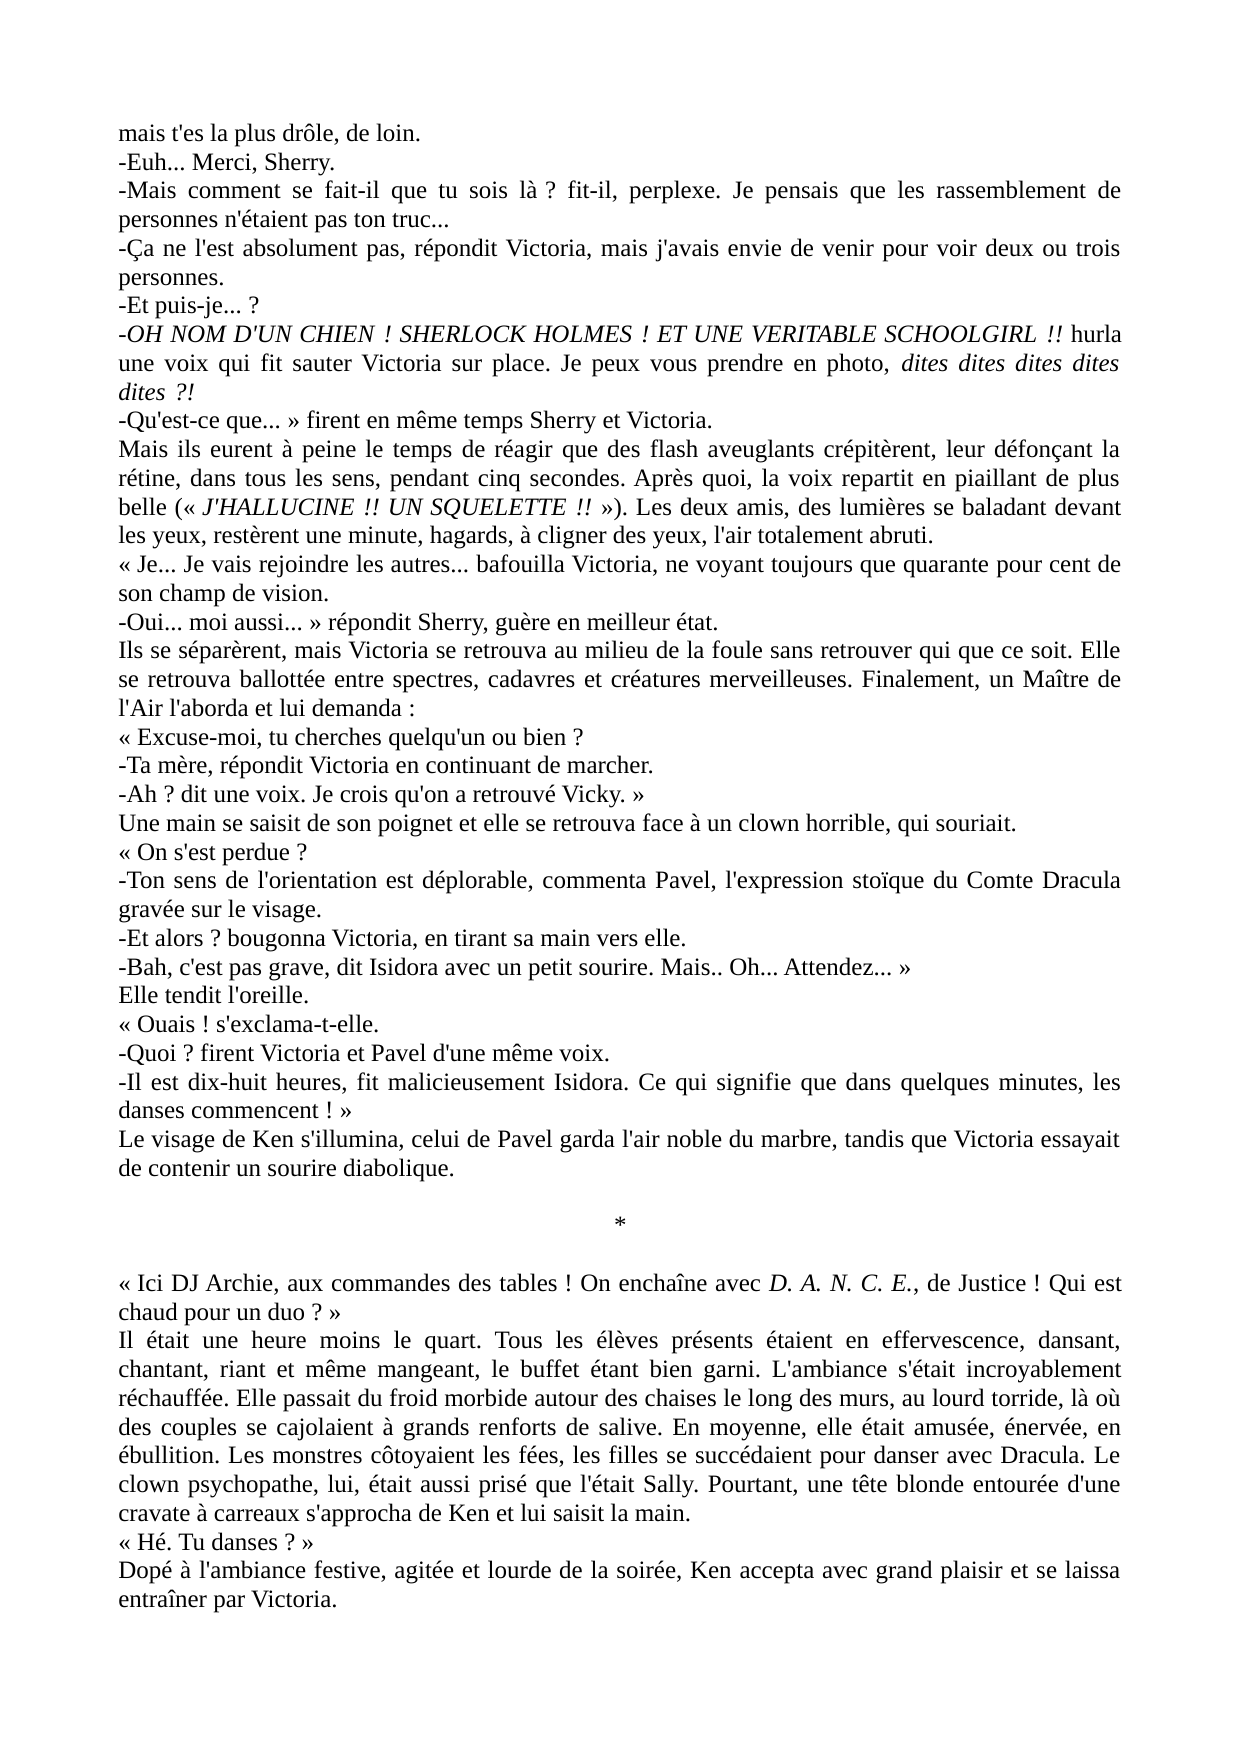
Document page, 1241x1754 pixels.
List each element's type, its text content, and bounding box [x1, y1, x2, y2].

text -OH NOM D'UN CHIEN ! SHERLOCK HOLMES ! ET UNE VERITABLE SCHOOLGIRL !! hurla une voix qui fit sauter Victoria sur place. Je peux vous prendre en photo, dites dites dites dites dites ?! [118, 319, 1122, 406]
text -Qu'est-ce que... » firent en même temps Sherry et Victoria. [118, 406, 1122, 434]
text Le visage de Ken s'illumina, celui de Pavel garda l'air noble du marbre, tandis que Victoria essayait de contenir un sourire diabolique. [118, 1124, 1122, 1182]
text « Ici DJ Archie, aux commandes des tables ! On enchaîne avec D. A. N. C. E., de Justice ! Qui est chaud pour un duo ? » [118, 1268, 1122, 1326]
text -Ah ? dit une voix. Je crois qu'on a retrouvé Vicky. » [118, 779, 1122, 808]
text « Ouais ! s'exclama-t-elle. [118, 1009, 1122, 1038]
text « Hé. Tu danses ? » [118, 1527, 1122, 1556]
text -Bah, c'est pas grave, dit Isidora avec un petit sourire. Mais.. Oh... Attendez... » [118, 952, 1122, 981]
text Ils se séparèrent, mais Victoria se retrouva au milieu de la foule sans retrouver qui que ce soit. Elle se retrouva ballottée entre spectres, cadavres et créatures merveilleuses. Finalement, un Maître de l'Air l'aborda et lui demanda : [118, 636, 1122, 722]
text -Euh... Merci, Sherry. [118, 147, 1122, 176]
text -Et puis-je... ? [118, 291, 1122, 319]
text -Oui... moi aussi... » répondit Sherry, guère en meilleur état. [118, 607, 1122, 636]
text -Ton sens de l'orientation est déplorable, commenta Pavel, l'expression stoïque du Comte Dracula gravée sur le visage. [118, 866, 1122, 923]
text Mais ils eurent à peine le temps de réagir que des flash aveuglants crépitèrent, leur défonçant la rétine, dans tous les sens, pendant cinq secondes. Après quoi, la voix repartit en piaillant de plus belle (« J'HALLUCINE !! UN SQUELETTE !! »). Les deux amis, des lumières se baladant devant les yeux, restèrent une minute, hagards, à cligner des yeux, l'air totalement abruti. [118, 434, 1122, 549]
text « On s'est perdue ? [118, 837, 1122, 866]
text « Je... Je vais rejoindre les autres... bafouilla Victoria, ne voyant toujours que quarante pour cent de son champ de vision. [118, 549, 1122, 607]
text -Ça ne l'est absolument pas, répondit Victoria, mais j'avais envie de venir pour voir deux ou trois personnes. [118, 233, 1122, 291]
text -Il est dix-huit heures, fit malicieusement Isidora. Ce qui signifie que dans quelques minutes, les danses commencent ! » [118, 1067, 1122, 1124]
text -Et alors ? bougonna Victoria, en tirant sa main vers elle. [118, 923, 1122, 952]
text -Ta mère, répondit Victoria en continuant de marcher. [118, 751, 1122, 779]
text Il était une heure moins le quart. Tous les élèves présents étaient en effervescence, dansant, chantant, riant et même mangeant, le buffet étant bien garni. L'ambiance s'était incroyablement réchauffée. Elle passait du froid morbide autour des chaises le long des murs, au lourd torride, là où des couples se cajolaient à grands renforts de salive. En moyenne, elle était amusée, énervée, en ébullition. Les monstres côtoyaient les fées, les filles se succédaient pour danser avec Dracula. Le clown psychopathe, lui, était aussi prisé que l'était Sally. Pourtant, une tête blonde entourée d'une cravate à carreaux s'approcha de Ken et lui saisit la main. [118, 1326, 1122, 1527]
text * [118, 1211, 1122, 1239]
text -Mais comment se fait-il que tu sois là ? fit-il, perplexe. Je pensais que les rassemblement de personnes n'étaient pas ton truc... [118, 176, 1122, 233]
text « Excuse-moi, tu cherches quelqu'un ou bien ? [118, 722, 1122, 751]
text -Quoi ? firent Victoria et Pavel d'une même voix. [118, 1038, 1122, 1067]
text mais t'es la plus drôle, de loin. [118, 118, 1122, 147]
text Dopé à l'ambiance festive, agitée et lourde de la soirée, Ken accepta avec grand plaisir et se laissa entraîner par Victoria. [118, 1556, 1122, 1613]
text Une main se saisit de son poignet et elle se retrouva face à un clown horrible, qui souriait. [118, 808, 1122, 837]
text Elle tendit l'oreille. [118, 981, 1122, 1009]
